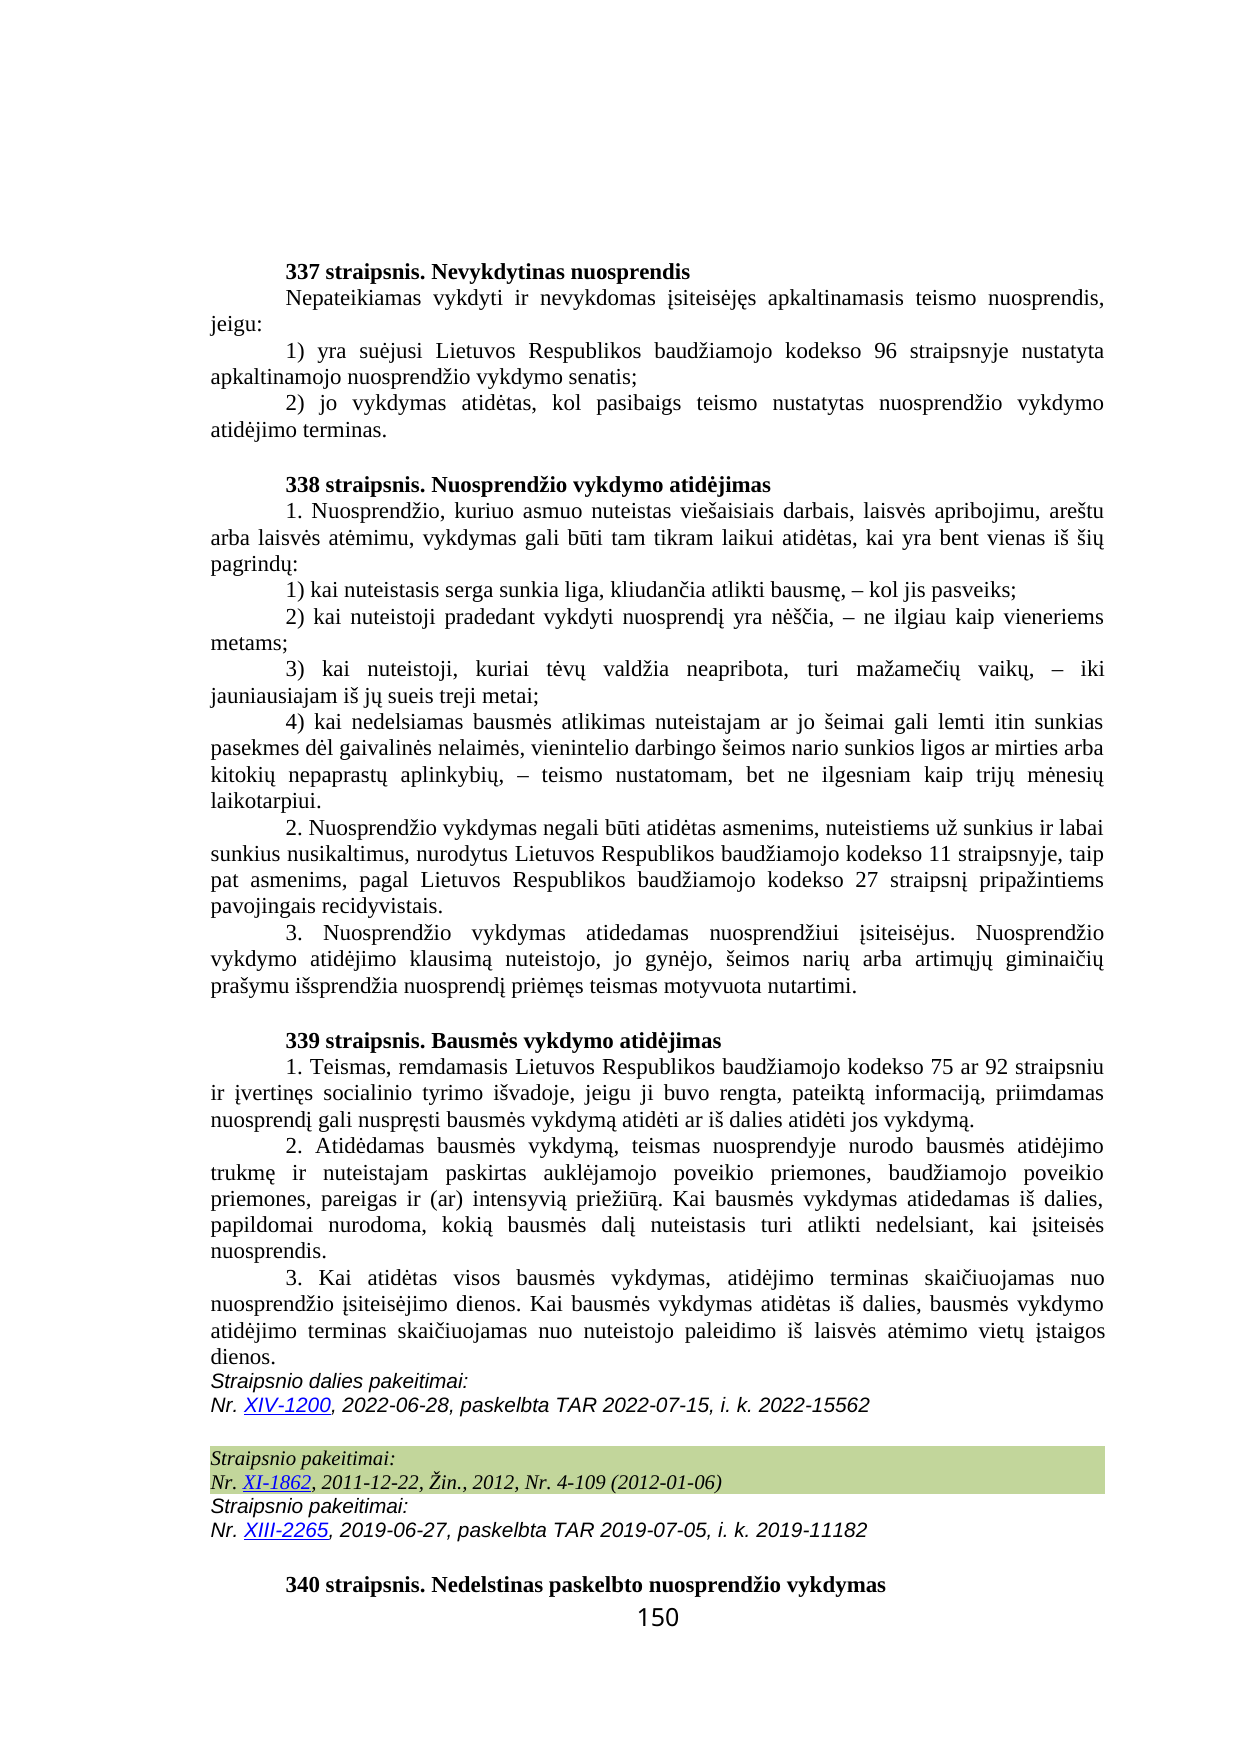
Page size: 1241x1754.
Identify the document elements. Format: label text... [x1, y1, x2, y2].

text 3. Nuosprendžio vykdymas atidedamas nuosprendžiui įsiteisėjus. Nuosprendžio vykdymo atidėjimo klausimą nuteistojo, jo gynėjo, šeimos narių arba artimųjų giminaičių prašymu išsprendžia nuosprendį priėmęs teismas motyvuota nutartimi. [210, 919, 1105, 998]
text 4) kai nedelsiamas bausmės atlikimas nuteistajam ar jo šeimai gali lemti itin sunkias pasekmes dėl gaivalinės nelaimės, vienintelio darbingo šeimos nario sunkios ligos ar mirties arba kitokių nepaprastų aplinkybių, – teismo nustatomam, bet ne ilgesniam kaip trijų mėnesių laikotarpiui. [210, 708, 1105, 813]
text Nr. XIII-2265, 2019-06-27, paskelbta TAR 2019-07-05, i. k. 2019-11182 [210, 1518, 1105, 1542]
text 340 straipsnis. Nedelstinas paskelbto nuosprendžio vykdymas [210, 1571, 1105, 1597]
text Straipsnio dalies pakeitimai: [210, 1369, 1105, 1393]
text 338 straipsnis. Nuosprendžio vykdymo atidėjimas [210, 471, 1105, 497]
text 2) jo vykdymas atidėtas, kol pasibaigs teismo nustatytas nuosprendžio vykdymo atidėjimo terminas. [210, 389, 1105, 442]
text Nr. XI-1862, 2011-12-22, Žin., 2012, Nr. 4-109 (2012-01-06) [210, 1470, 1105, 1494]
text 339 straipsnis. Bausmės vykdymo atidėjimas [210, 1027, 1105, 1053]
text 2. Atidėdamas bausmės vykdymą, teismas nuosprendyje nurodo bausmės atidėjimo trukmę ir nuteistajam paskirtas auklėjamojo poveikio priemones, baudžiamojo poveikio priemones, pareigas ir (ar) intensyvią priežiūrą. Kai bausmės vykdymas atidedamas iš dalies, papildomai nurodoma, kokią bausmės dalį nuteistasis turi atlikti nedelsiant, kai įsiteisės nuosprendis. [210, 1132, 1105, 1264]
text 337 straipsnis. Nevykdytinas nuosprendis [210, 258, 1105, 284]
text Nepateikiamas vykdyti ir nevykdomas įsiteisėjęs apkaltinamasis teismo nuosprendis, jeigu: [210, 284, 1105, 337]
text Nr. XIV-1200, 2022-06-28, paskelbta TAR 2022-07-15, i. k. 2022-15562 [210, 1393, 1105, 1417]
text Straipsnio pakeitimai: [210, 1494, 1105, 1518]
text 2. Nuosprendžio vykdymas negali būti atidėtas asmenims, nuteistiems už sunkius ir labai sunkius nusikaltimus, nurodytus Lietuvos Respublikos baudžiamojo kodekso 11 straipsnyje, taip pat asmenims, pagal Lietuvos Respublikos baudžiamojo kodekso 27 straipsnį pripažintiems pavojingais recidyvistais. [210, 813, 1105, 919]
text 1) kai nuteistasis serga sunkia liga, kliudančia atlikti bausmę, – kol jis pasveiks; [210, 576, 1105, 603]
text 2) kai nuteistoji pradedant vykdyti nuosprendį yra nėščia, – ne ilgiau kaip vieneriems metams; [210, 603, 1105, 655]
text 1. Nuosprendžio, kuriuo asmuo nuteistas viešaisiais darbais, laisvės apribojimu, areštu arba laisvės atėmimu, vykdymas gali būti tam tikram laikui atidėtas, kai yra bent vienas iš šių pagrindų: [210, 497, 1105, 576]
text Straipsnio pakeitimai: [210, 1446, 1105, 1470]
text 1. Teismas, remdamasis Lietuvos Respublikos baudžiamojo kodekso 75 ar 92 straipsniu ir įvertinęs socialinio tyrimo išvadoje, jeigu ji buvo rengta, pateiktą informaciją, priimdamas nuosprendį gali nuspręsti bausmės vykdymą atidėti ar iš dalies atidėti jos vykdymą. [210, 1053, 1105, 1132]
text 3. Kai atidėtas visos bausmės vykdymas, atidėjimo terminas skaičiuojamas nuo nuosprendžio įsiteisėjimo dienos. Kai bausmės vykdymas atidėtas iš dalies, bausmės vykdymo atidėjimo terminas skaičiuojamas nuo nuteistojo paleidimo iš laisvės atėmimo vietų įstaigos dienos. [210, 1264, 1105, 1369]
text 3) kai nuteistoji, kuriai tėvų valdžia neapribota, turi mažamečių vaikų, – iki jauniausiajam iš jų sueis treji metai; [210, 655, 1105, 708]
text 1) yra suėjusi Lietuvos Respublikos baudžiamojo kodekso 96 straipsnyje nustatyta apkaltinamojo nuosprendžio vykdymo senatis; [210, 337, 1105, 389]
